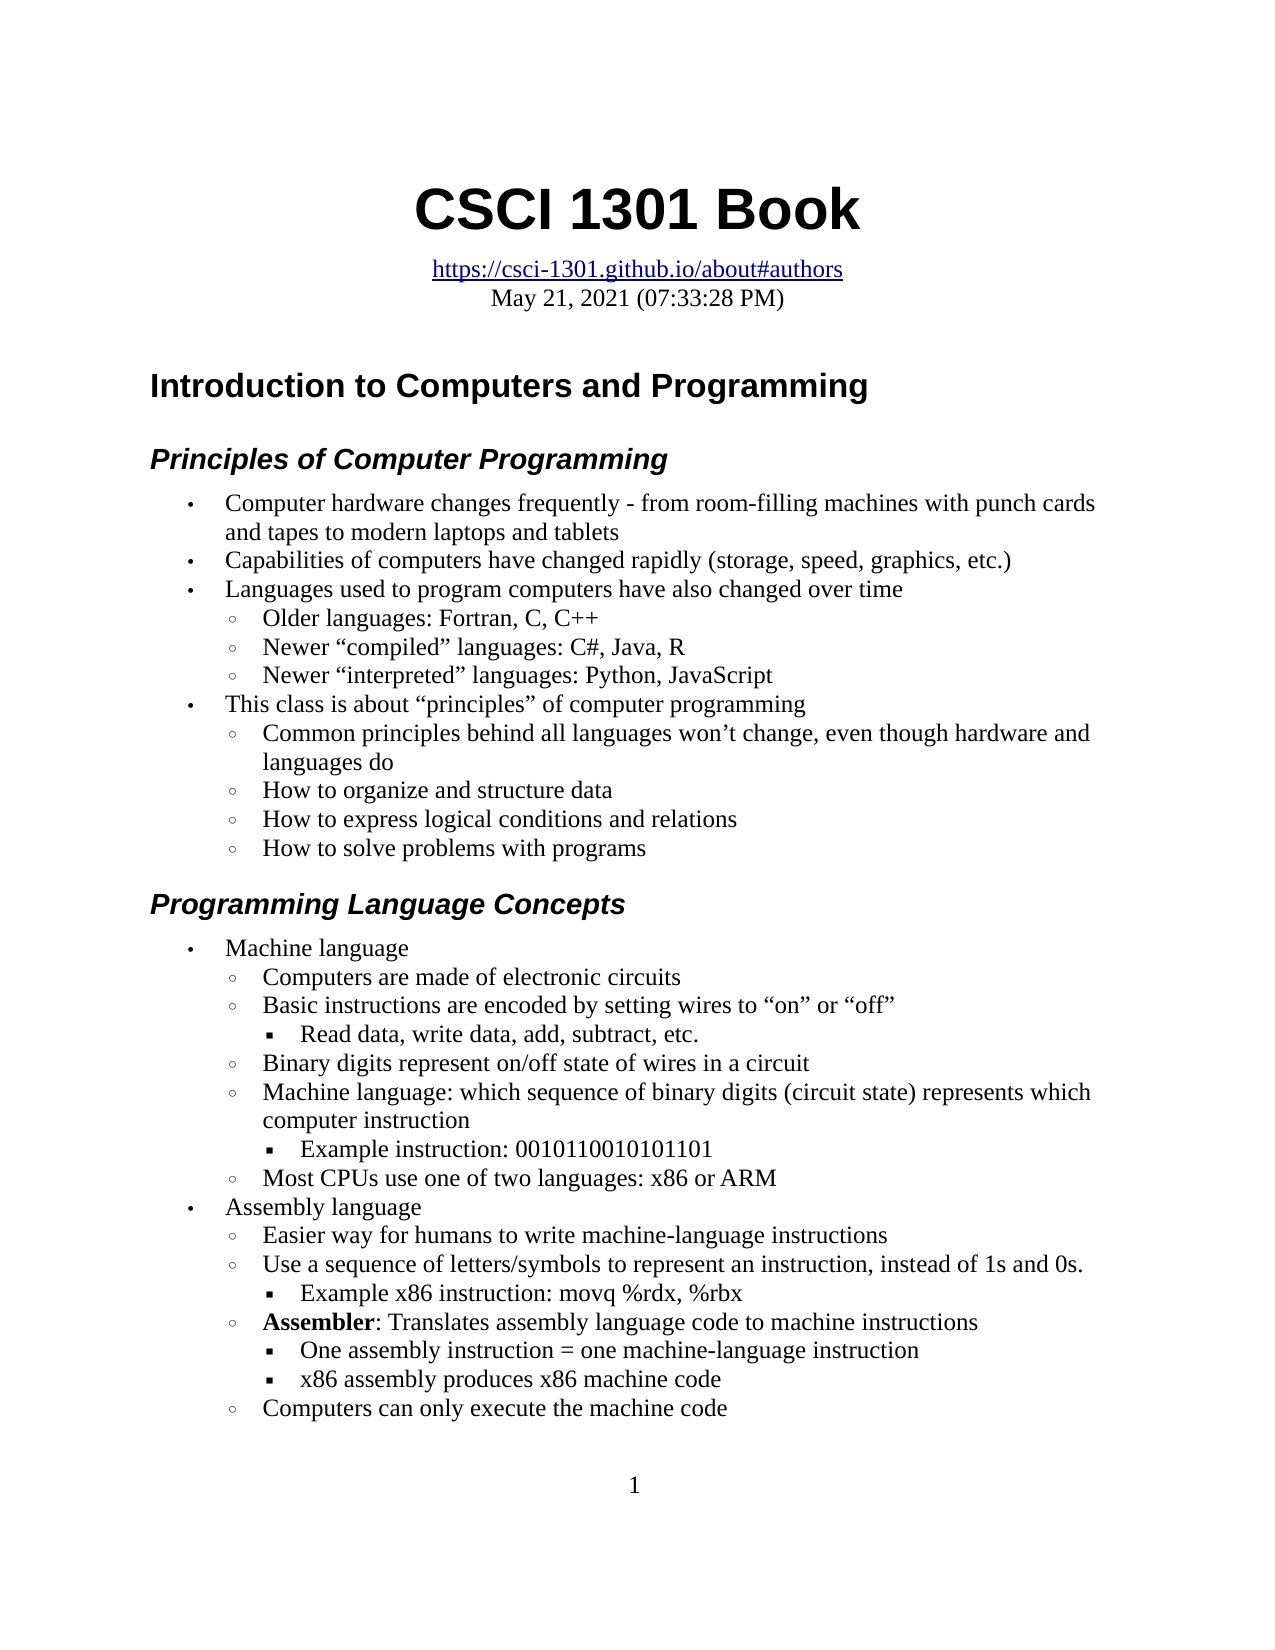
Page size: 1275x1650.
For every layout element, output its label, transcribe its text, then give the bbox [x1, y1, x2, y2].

list Computers are made of electronic circuits [225, 962, 1125, 990]
list Basic instructions are encoded by setting wires to “on” or “off” [225, 990, 1125, 1019]
subtitle Introduction to Computers and Programming [150, 366, 1125, 404]
list Use a sequence of letters/symbols to represent an instruction, instead of 1s and 0s. [225, 1249, 1125, 1278]
list Languages used to program computers have also changed over time [187, 574, 1125, 603]
list Machine language: which sequence of binary digits (circuit state) represents which computer instruction [225, 1077, 1125, 1134]
list Newer “interpreted” languages: Python, JavaScript [225, 661, 1125, 689]
list One assembly instruction = one machine-language instruction [262, 1335, 1125, 1364]
list Binary digits represent on/off state of wires in a circuit [225, 1048, 1125, 1077]
list How to express logical conditions and relations [225, 804, 1125, 833]
list Easier way for humans to write machine-language instructions [225, 1220, 1125, 1249]
text https://csci-1301.github.io/about#authors [150, 254, 1125, 283]
subtitle Principles of Computer Programming [150, 442, 1125, 476]
list Assembler: Translates assembly language code to machine instructions [225, 1307, 1125, 1335]
list This class is about “principles” of computer programming [187, 689, 1125, 718]
list x86 assembly produces x86 machine code [262, 1364, 1125, 1393]
list Computer hardware changes frequently - from room-filling machines with punch cards and tapes to modern laptops and tablets [187, 488, 1125, 546]
list Assembly language [187, 1192, 1125, 1220]
list Most CPUs use one of two languages: x86 or ARM [225, 1163, 1125, 1192]
subtitle Programming Language Concepts [150, 887, 1125, 920]
list Example x86 instruction: movq %rdx, %rbx [262, 1278, 1125, 1307]
list Read data, write data, add, subtract, etc. [262, 1019, 1125, 1048]
list Example instruction: 0010110010101101 [262, 1134, 1125, 1163]
list Newer “compiled” languages: C#, Java, R [225, 632, 1125, 661]
list Capabilities of computers have changed rapidly (storage, speed, graphics, etc.) [187, 546, 1125, 574]
list Older languages: Fortran, C, C++ [225, 603, 1125, 632]
list Machine language [187, 933, 1125, 962]
list How to organize and structure data [225, 776, 1125, 804]
title CSCI 1301 Book [150, 175, 1125, 242]
list Computers can only execute the machine code [225, 1393, 1125, 1422]
list Common principles behind all languages won’t change, even though hardware and languages do [225, 718, 1125, 776]
text May 21, 2021 (07:33:28 PM) [150, 283, 1125, 312]
list How to solve problems with programs [225, 833, 1125, 862]
